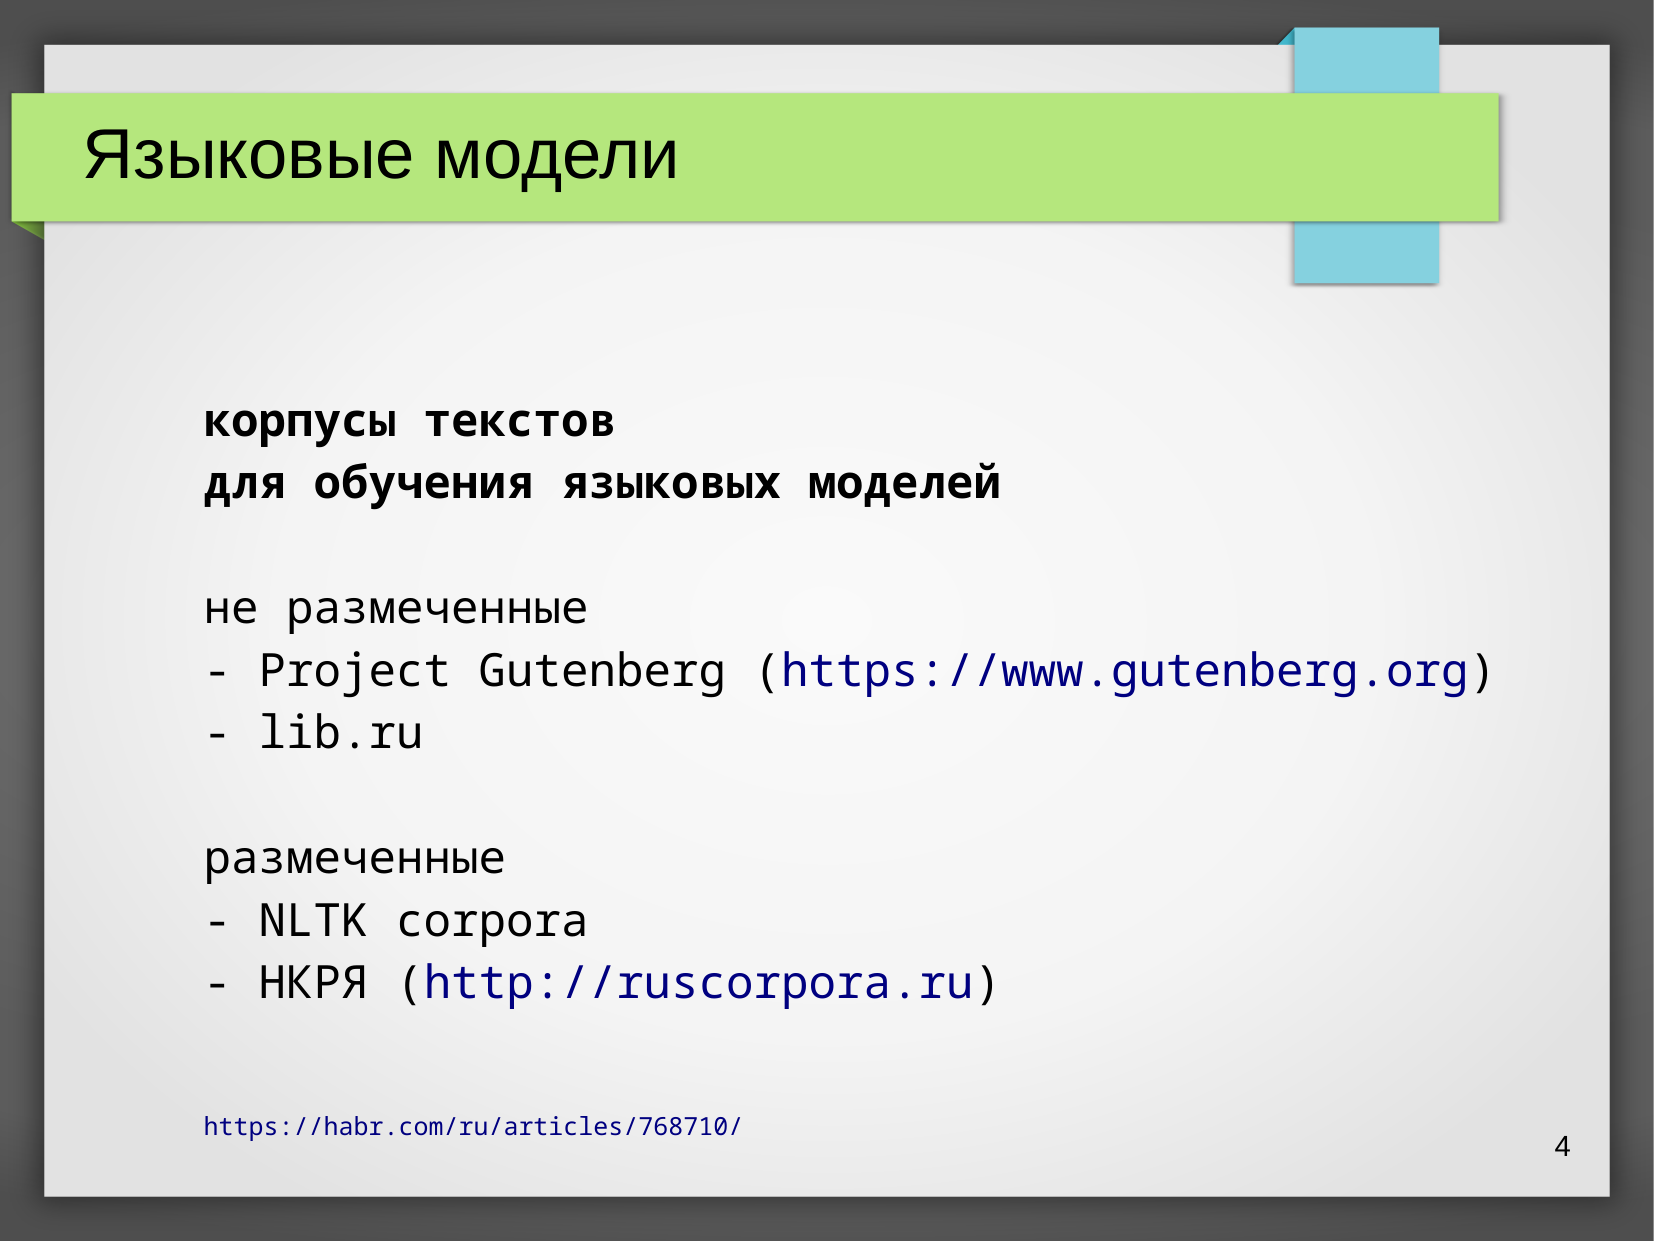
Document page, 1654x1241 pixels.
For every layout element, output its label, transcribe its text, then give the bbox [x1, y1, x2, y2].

picture [0, 0, 1654, 1241]
text_box корпусы текстов для обучения языковых моделей не размеченные - Project Gutenberg (https://www.gutenberg.org) - lib.ru размеченные - NLTK corpora - НКРЯ (http://ruscorpora.ru) https://habr.com/ru/articles/768710/ [188, 379, 1536, 1087]
title Языковые модели [82, 114, 1406, 194]
